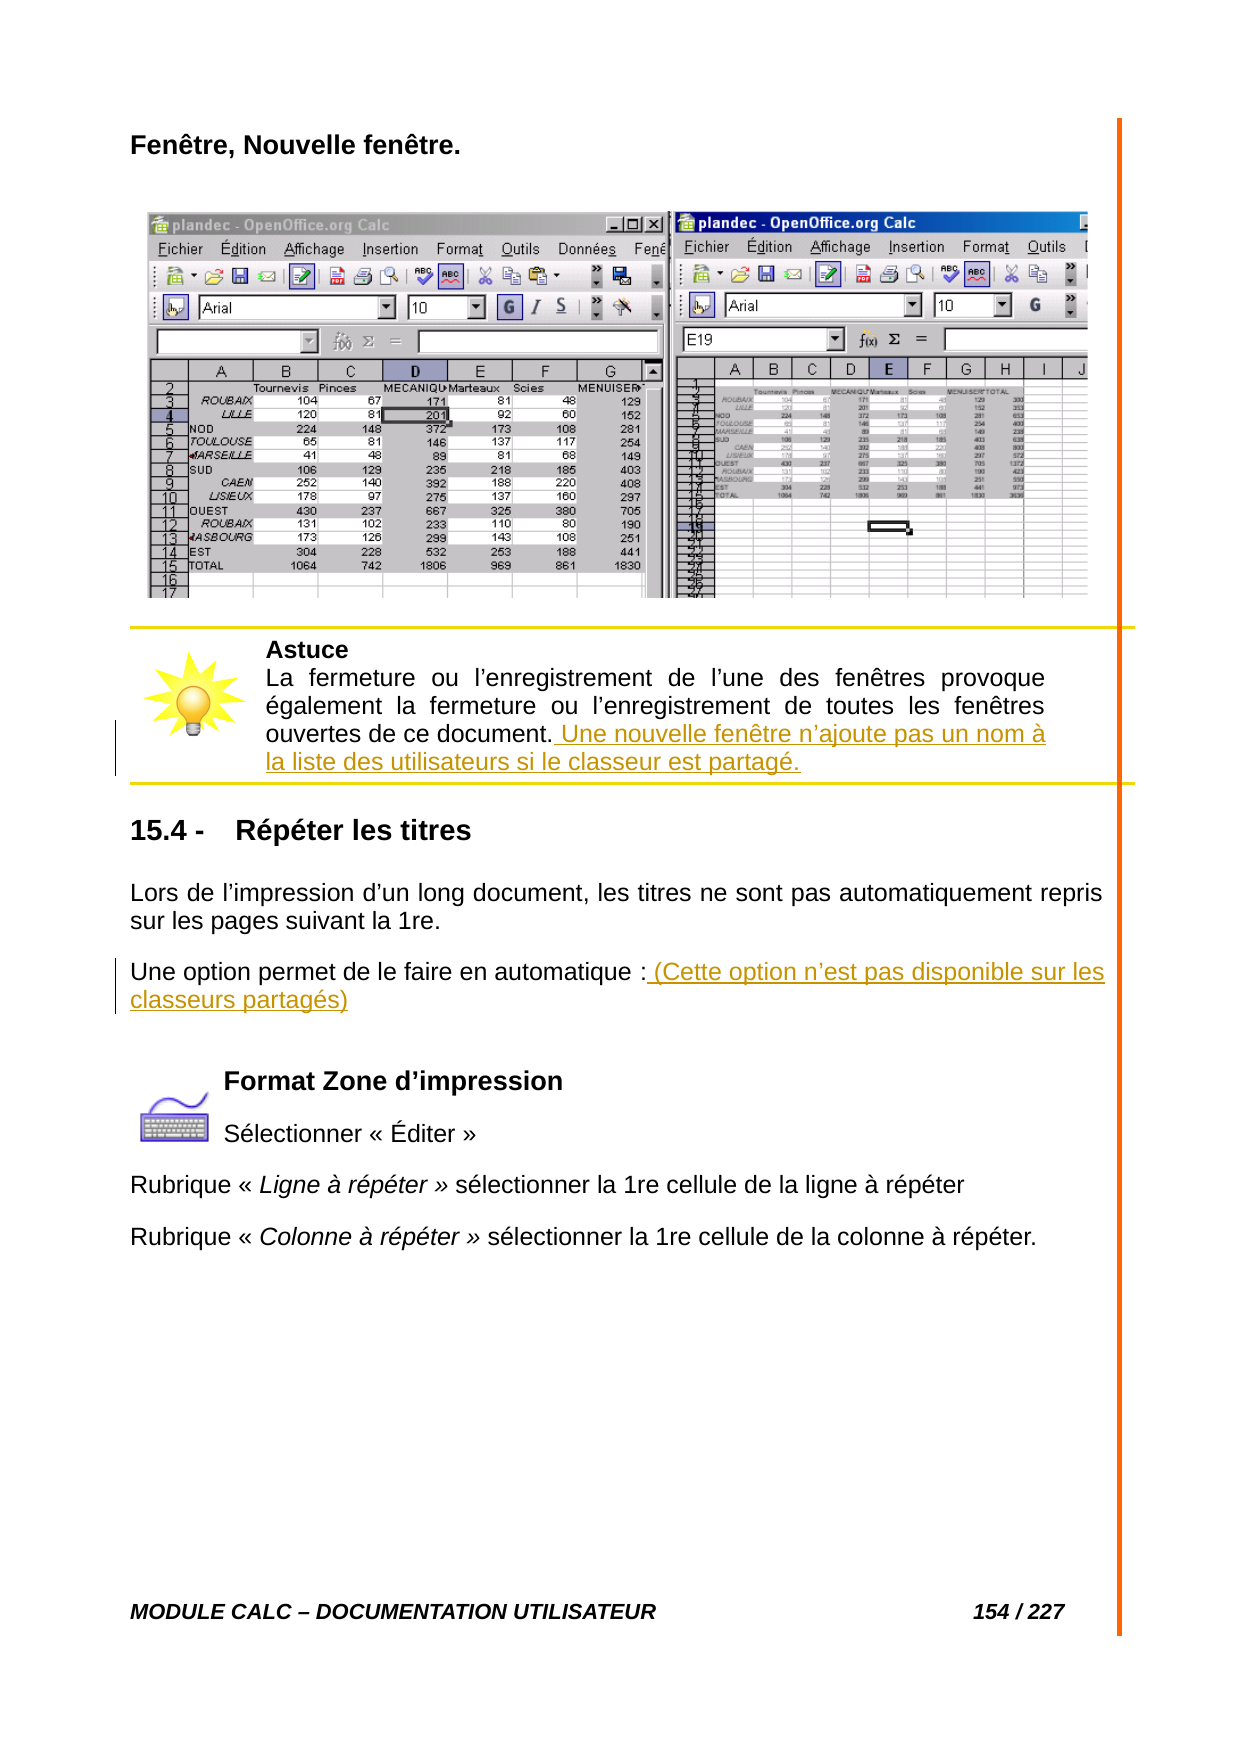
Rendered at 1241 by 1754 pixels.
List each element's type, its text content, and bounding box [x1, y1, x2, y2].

text Fenêtre, Nouvelle fenêtre. [130, 130, 1105, 160]
text Rubrique « Colonne à répéter » sélectionner la 1re cellule de la colonne à répéter. [130, 1223, 1105, 1251]
subtitle Répéter les titres [130, 814, 1105, 847]
text Une option permet de le faire en automatique : (Cette option n’est pas disponible sur les classeurs partagés) [130, 958, 1105, 1014]
text Sélectionner « Éditer » [212, 1119, 1105, 1147]
picture [136, 1081, 212, 1156]
picture [135, 634, 254, 753]
text Rubrique « Ligne à répéter » sélectionner la 1re cellule de la ligne à répéter [130, 1171, 1105, 1199]
text Lors de l’impression d’un long document, les titres ne sont pas automatiquement repris sur les pages suivant la 1re. [130, 879, 1105, 934]
table_header Astuce La fermeture ou l’enregistrement de l’une des fenêtres provoque également la fermeture ou l’enregistrement de toutes les fenêtres ouvertes de ce document. Une nouvelle fenêtre n’ajoute pas un nom à la liste des utilisateurs si le classeur est partagé. [260, 629, 1117, 782]
text Format Zone d’impression [130, 1066, 1105, 1096]
picture [147, 211, 1088, 598]
table_header [130, 629, 259, 782]
